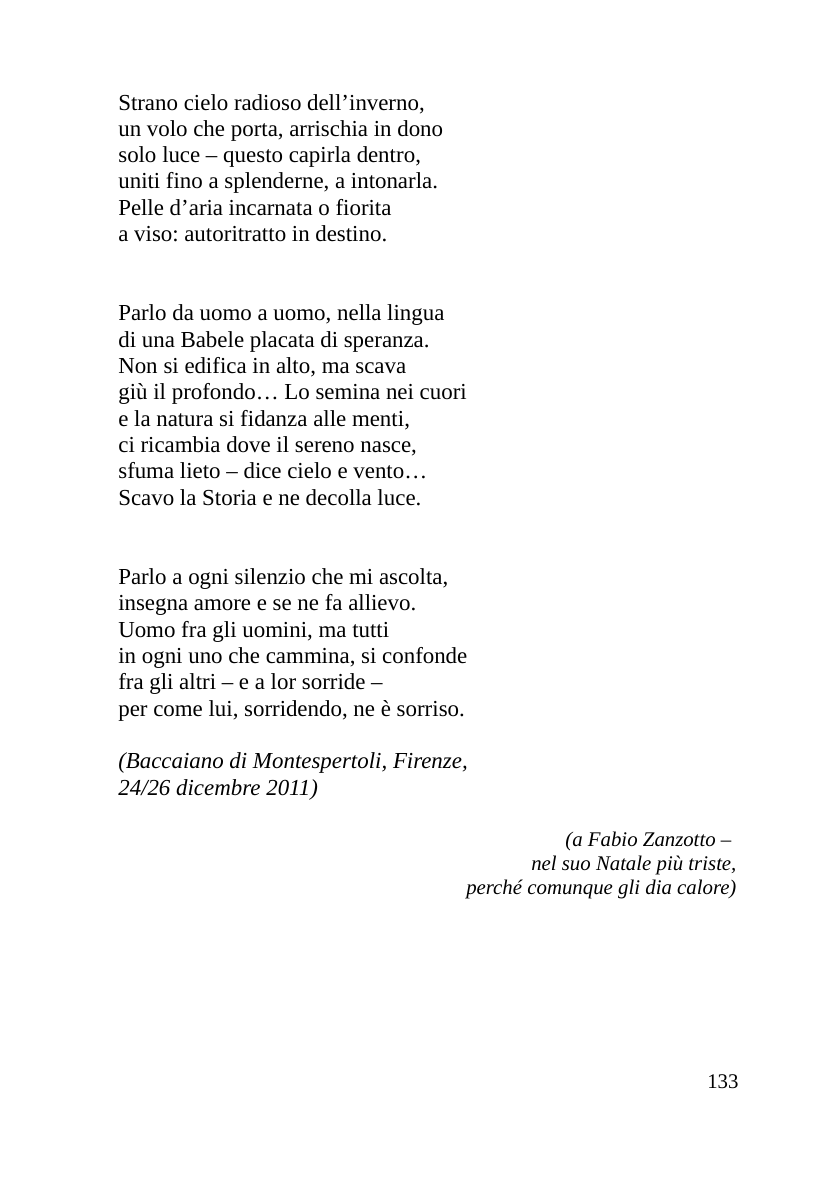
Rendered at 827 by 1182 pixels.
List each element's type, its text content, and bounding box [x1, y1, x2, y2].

text 24/26 dicembre 2011) [88, 774, 738, 800]
text Strano cielo radioso dell’inverno, [88, 88, 738, 115]
text Uomo fra gli uomini, ma tutti [88, 616, 738, 642]
text solo luce – questo capirla dentro, [88, 141, 738, 168]
text (a Fabio Zanzotto – [88, 826, 738, 851]
text (Baccaiano di Montespertoli, Firenze, [88, 747, 738, 774]
text nel suo Natale più triste, [88, 851, 738, 874]
text perché comunque gli dia calore) [88, 874, 738, 899]
text fra gli altri – e a lor sorride – [88, 668, 738, 695]
text in ogni uno che cammina, si confonde [88, 642, 738, 668]
text e la natura si fidanza alle menti, [88, 405, 738, 431]
text sfuma lieto – dice cielo e vento… [88, 457, 738, 484]
text a viso: autoritratto in destino. [88, 220, 738, 247]
text ci ricambia dove il sereno nasce, [88, 431, 738, 457]
text Scavo la Storia e ne decolla luce. [88, 484, 738, 510]
text insegna amore e se ne fa allievo. [88, 589, 738, 616]
text Pelle d’aria incarnata o fiorita [88, 194, 738, 220]
text Parlo a ogni silenzio che mi ascolta, [88, 563, 738, 589]
text per come lui, sorridendo, ne è sorriso. [88, 695, 738, 721]
text di una Babele placata di speranza. [88, 326, 738, 352]
text un volo che porta, arrischia in dono [88, 115, 738, 141]
text uniti fino a splenderne, a intonarla. [88, 168, 738, 194]
text Parlo da uomo a uomo, nella lingua [88, 299, 738, 326]
text giù il profondo… Lo semina nei cuori [88, 378, 738, 405]
text Non si edifica in alto, ma scava [88, 352, 738, 378]
